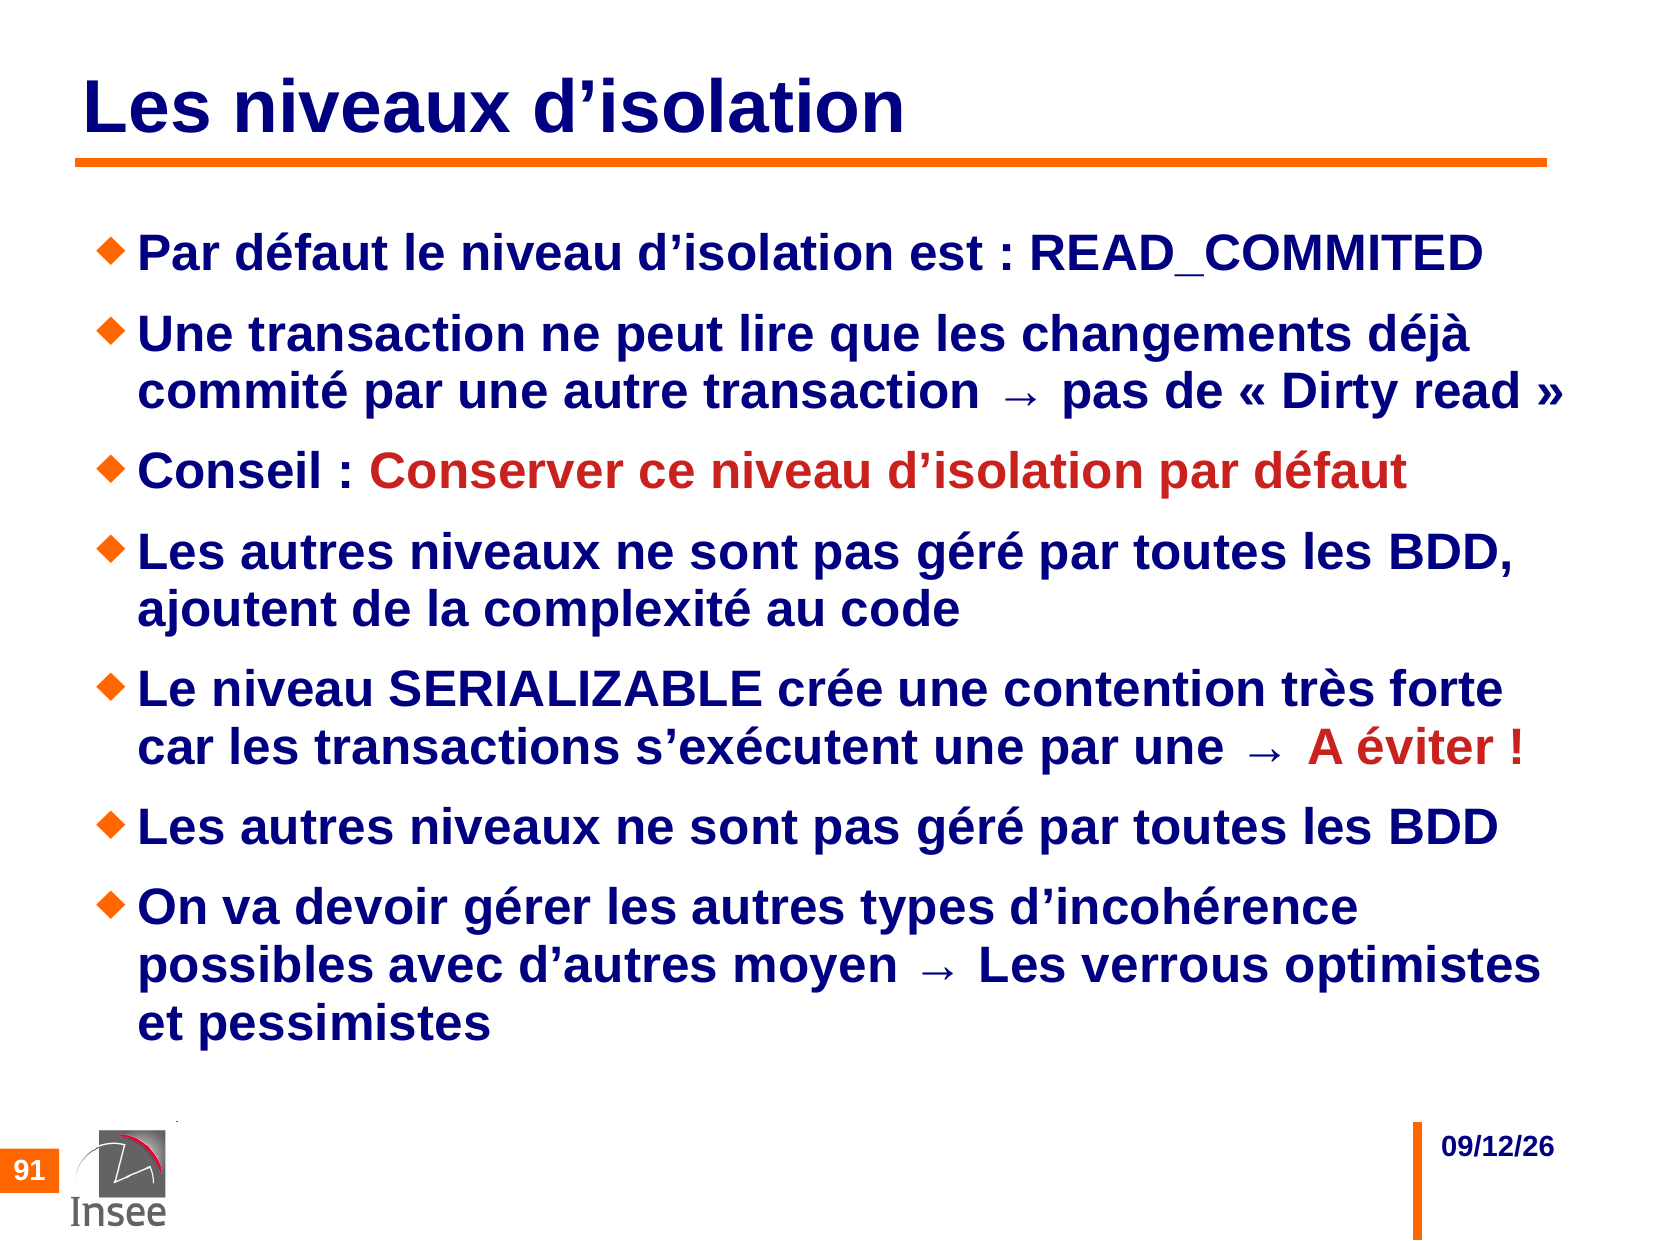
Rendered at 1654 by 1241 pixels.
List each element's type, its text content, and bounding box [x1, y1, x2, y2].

title Les niveaux d’isolation [82, 49, 1619, 163]
list Par défaut le niveau d’isolation est : READ_COMMITED Une transaction ne peut lire que les changements déjà commité par une autre transaction → pas de « Dirty read » Conseil : Conserver ce niveau d’isolation par défaut Les autres niveaux ne sont pas géré par toutes les BDD, ajoutent de la complexité au code Le niveau SERIALIZABLE crée une contention très forte car les transactions s’exécutent une par une → A éviter ! Les autres niveaux ne sont pas géré par toutes les BDD On va devoir gérer les autres types d’incohérence possibles avec d’autres moyen → Les verrous optimistes et pessimistes [82, 224, 1571, 1063]
picture [62, 1121, 178, 1241]
